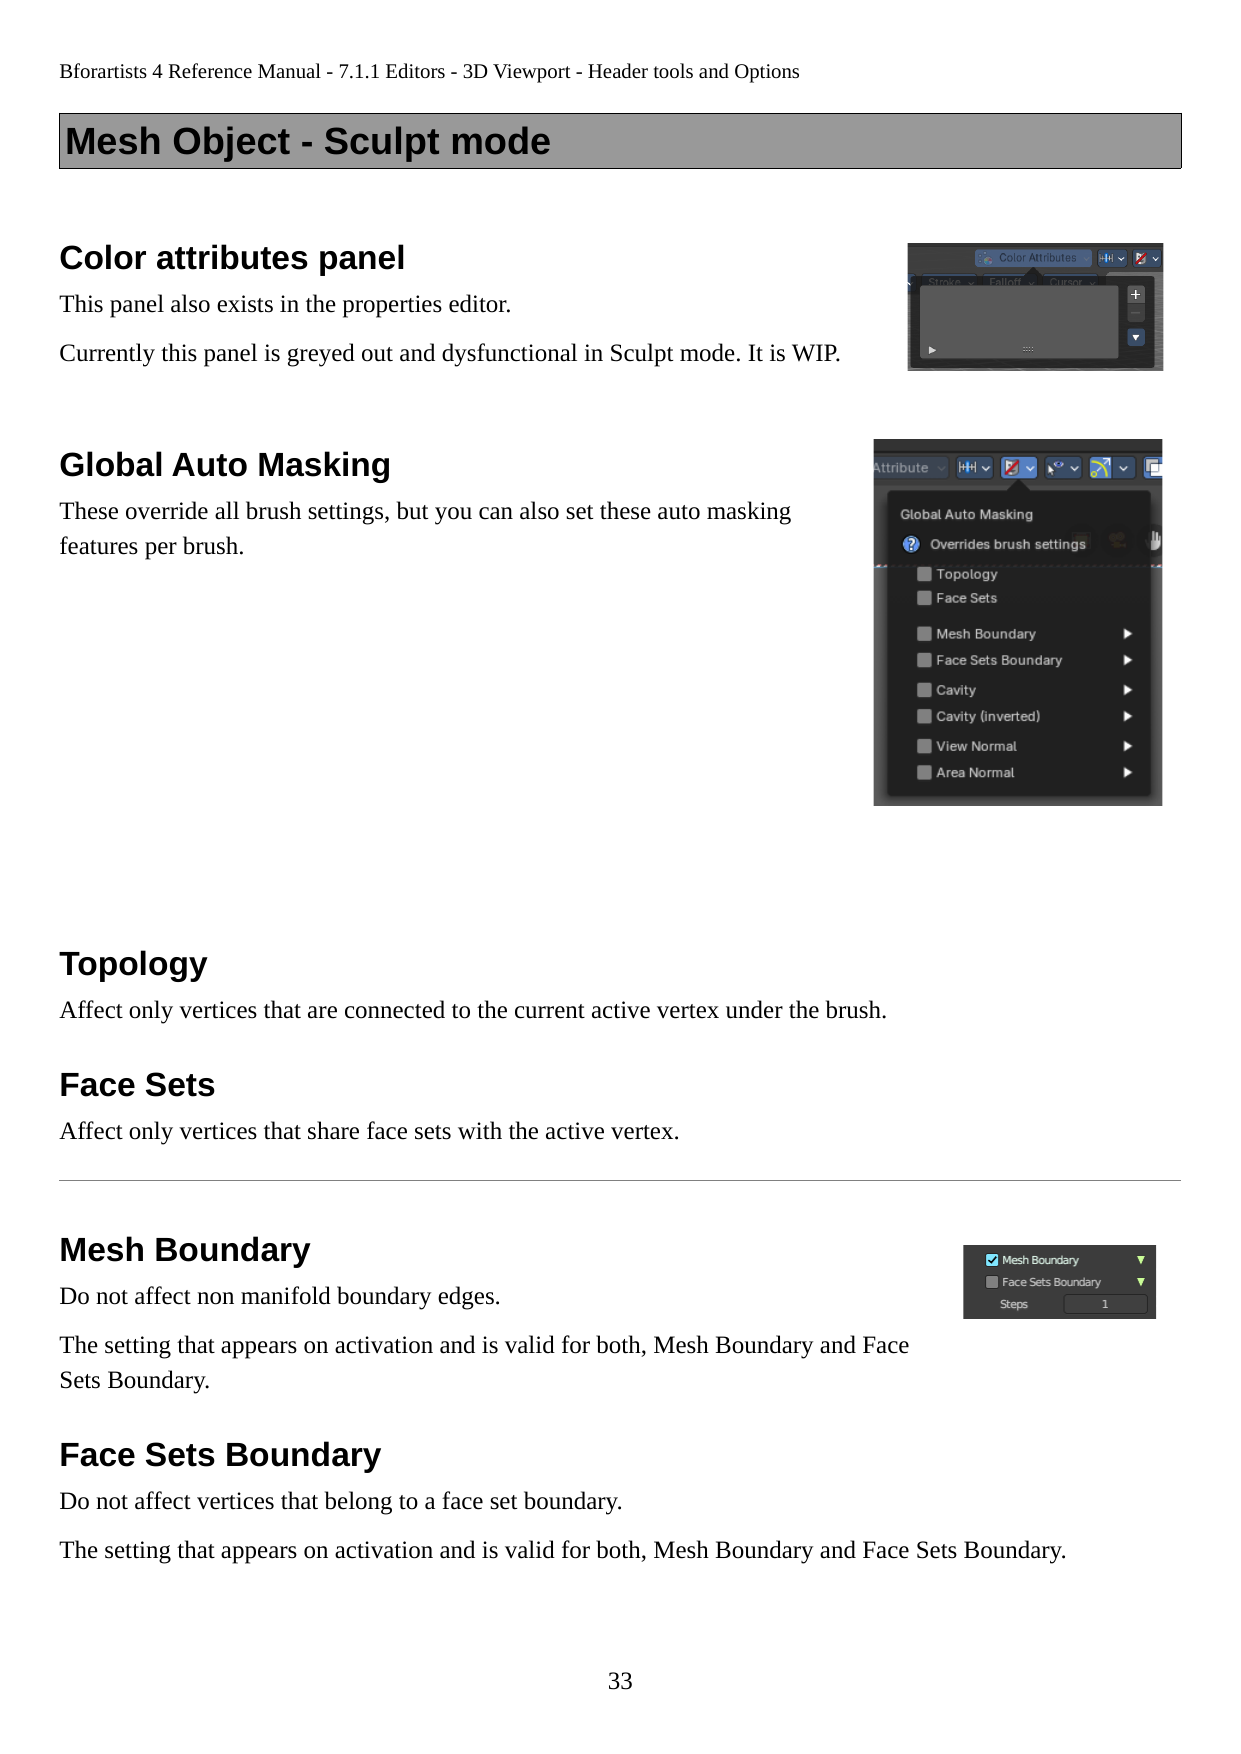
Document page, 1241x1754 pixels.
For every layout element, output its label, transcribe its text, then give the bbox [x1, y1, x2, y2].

subtitle Mesh Boundary [59, 1230, 1181, 1269]
subtitle Face Sets [59, 1065, 1181, 1104]
subtitle Global Auto Masking [59, 445, 873, 484]
text Affect only vertices that share face sets with the active vertex. [59, 1116, 1181, 1145]
text Currently this panel is greyed out and dysfunctional in Sculpt mode. It is WIP. [59, 338, 907, 367]
text The setting that appears on activation and is valid for both, Mesh Boundary and Face Sets Boundary. [59, 1331, 1181, 1394]
picture [963, 1245, 1157, 1319]
picture [907, 243, 1164, 371]
text Do not affect vertices that belong to a face set boundary. [59, 1486, 1181, 1515]
text Affect only vertices that are connected to the current active vertex under the brush. [59, 995, 1181, 1024]
table_header Mesh Object - Sculpt mode [60, 114, 1181, 168]
text This panel also exists in the properties editor. [59, 289, 907, 318]
subtitle [1163, 445, 1181, 484]
text The setting that appears on activation and is valid for both, Mesh Boundary and Face Sets Boundary. [59, 1535, 1181, 1564]
subtitle Topology [59, 944, 1181, 983]
picture [873, 439, 1163, 806]
text These override all brush settings, but you can also set these auto masking features per brush. [59, 496, 873, 559]
text Do not affect non manifold boundary edges. [59, 1281, 963, 1310]
subtitle Face Sets Boundary [59, 1435, 1181, 1473]
subtitle Color attributes panel [59, 238, 1181, 276]
